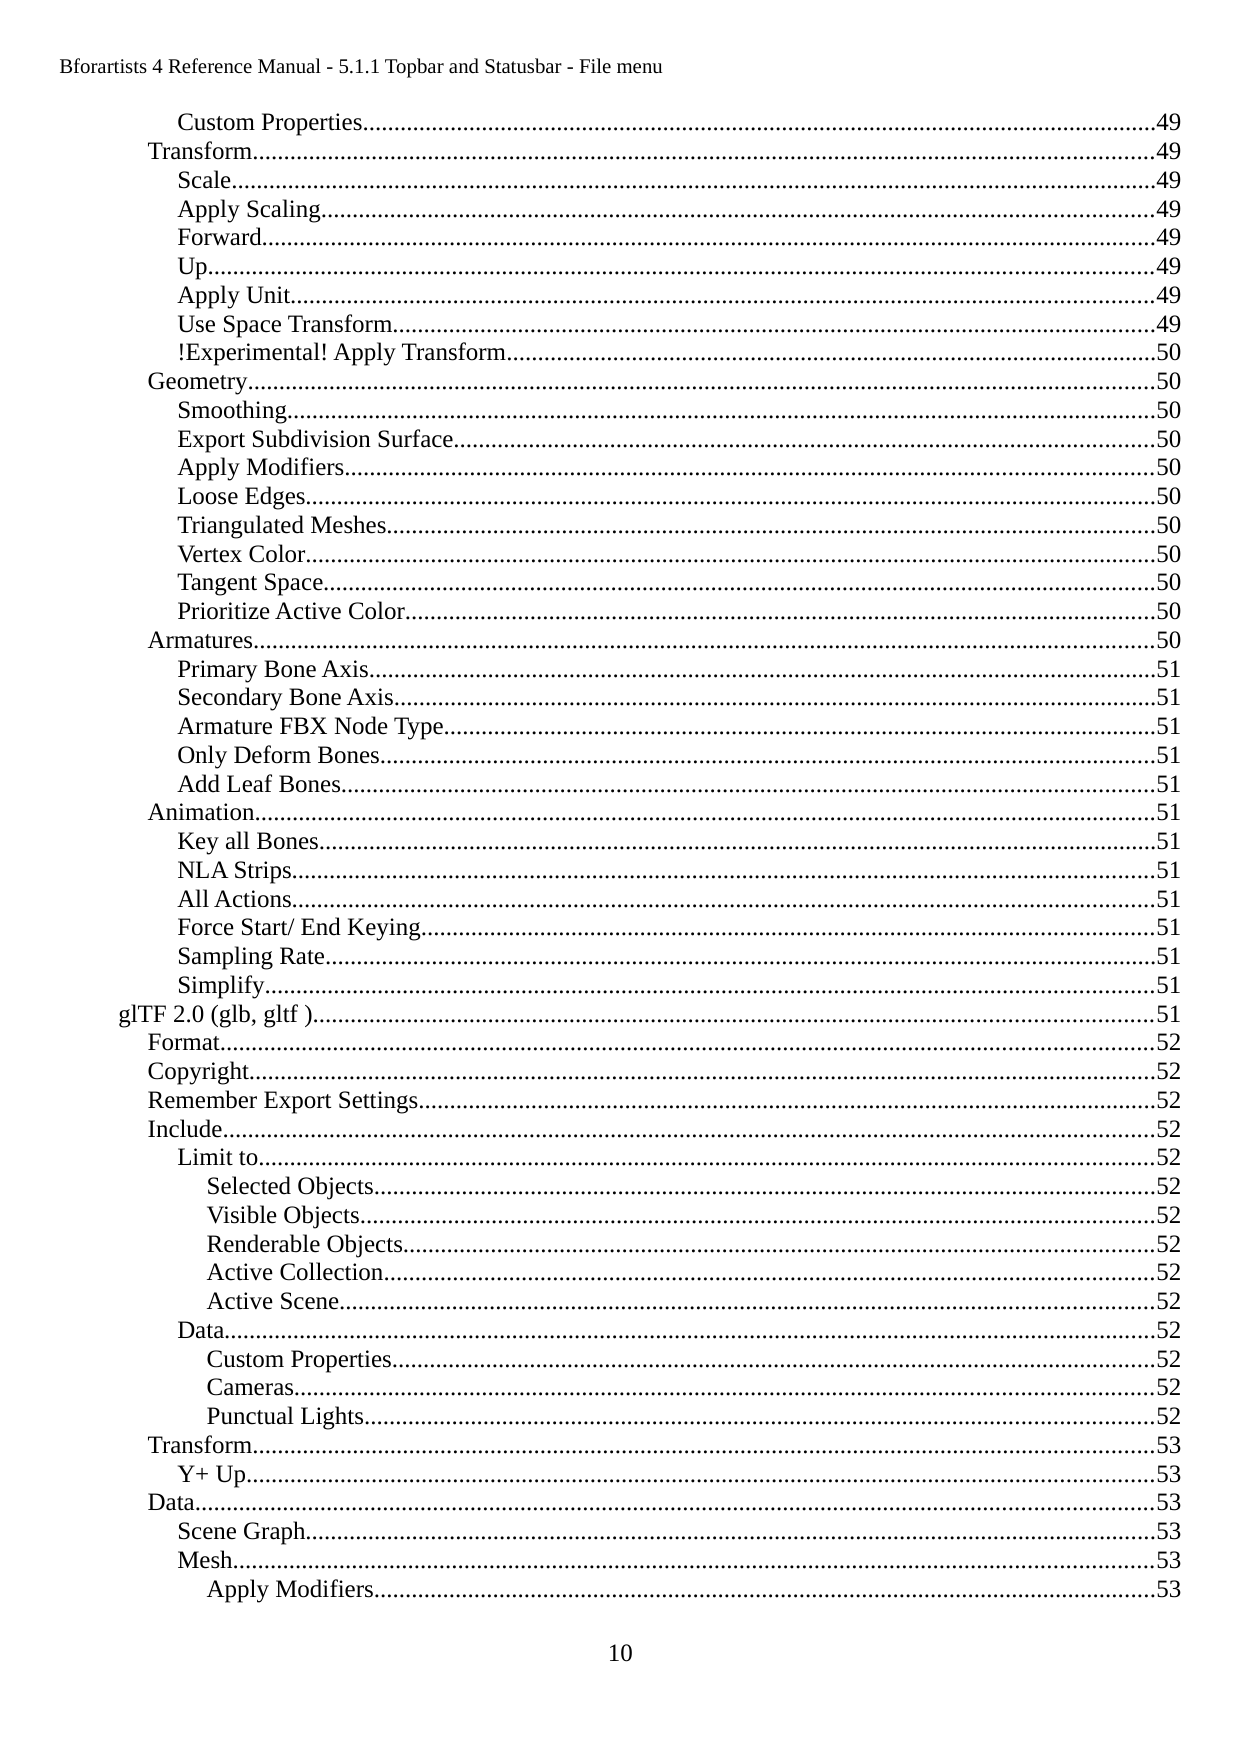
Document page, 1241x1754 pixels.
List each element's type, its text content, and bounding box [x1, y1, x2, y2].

text Up 49 [177, 251, 1181, 280]
text Simplify 51 [177, 970, 1181, 999]
text Primary Bone Axis 51 [177, 654, 1181, 682]
text Armatures 50 [147, 625, 1181, 654]
text Prioritize Active Color 50 [177, 596, 1181, 625]
text All Actions 51 [177, 884, 1181, 912]
text Geometry 50 [147, 366, 1181, 395]
text Renderable Objects 52 [206, 1229, 1181, 1257]
text Tangent Space 50 [177, 567, 1181, 596]
text Mesh 53 [177, 1545, 1181, 1574]
text Forward 49 [177, 222, 1181, 251]
text Armature FBX Node Type 51 [177, 711, 1181, 740]
text Secondary Bone Axis 51 [177, 682, 1181, 711]
text !Experimental! Apply Transform 50 [177, 337, 1181, 366]
text Data 52 [177, 1315, 1181, 1344]
text Cameras 52 [206, 1372, 1181, 1401]
text Sampling Rate 51 [177, 941, 1181, 970]
text Triangulated Meshes 50 [177, 510, 1181, 539]
text Vertex Color 50 [177, 539, 1181, 567]
text Limit to 52 [177, 1142, 1181, 1171]
text Transform 49 [147, 136, 1181, 165]
text Selected Objects 52 [206, 1171, 1181, 1200]
text Format 52 [147, 1027, 1181, 1056]
text Visible Objects 52 [206, 1200, 1181, 1229]
text Punctual Lights 52 [206, 1401, 1181, 1430]
text Apply Scaling 49 [177, 194, 1181, 222]
text Apply Modifiers 50 [177, 452, 1181, 481]
text Include 52 [147, 1114, 1181, 1142]
text Key all Bones 51 [177, 826, 1181, 855]
text Add Leaf Bones 51 [177, 769, 1181, 797]
text Custom Properties 49 [177, 107, 1181, 136]
text Active Scene 52 [206, 1286, 1181, 1315]
text Only Deform Bones 51 [177, 740, 1181, 769]
text Force Start/ End Keying 51 [177, 912, 1181, 941]
text Export Subdivision Surface 50 [177, 424, 1181, 452]
text Data 53 [147, 1487, 1181, 1516]
text Use Space Transform 49 [177, 309, 1181, 337]
text Scale 49 [177, 165, 1181, 194]
text Scene Graph 53 [177, 1516, 1181, 1545]
text Apply Modifiers 53 [206, 1574, 1181, 1602]
text Custom Properties 52 [206, 1344, 1181, 1372]
text Active Collection 52 [206, 1257, 1181, 1286]
text Transform 53 [147, 1430, 1181, 1459]
text NLA Strips 51 [177, 855, 1181, 884]
text Remember Export Settings 52 [147, 1085, 1181, 1114]
text Loose Edges 50 [177, 481, 1181, 510]
text Smoothing 50 [177, 395, 1181, 424]
text Copyright 52 [147, 1056, 1181, 1085]
text glTF 2.0 (glb, gltf ) 51 [118, 999, 1181, 1027]
text Apply Unit 49 [177, 280, 1181, 309]
text Y+ Up 53 [177, 1459, 1181, 1487]
text Animation 51 [147, 797, 1181, 826]
